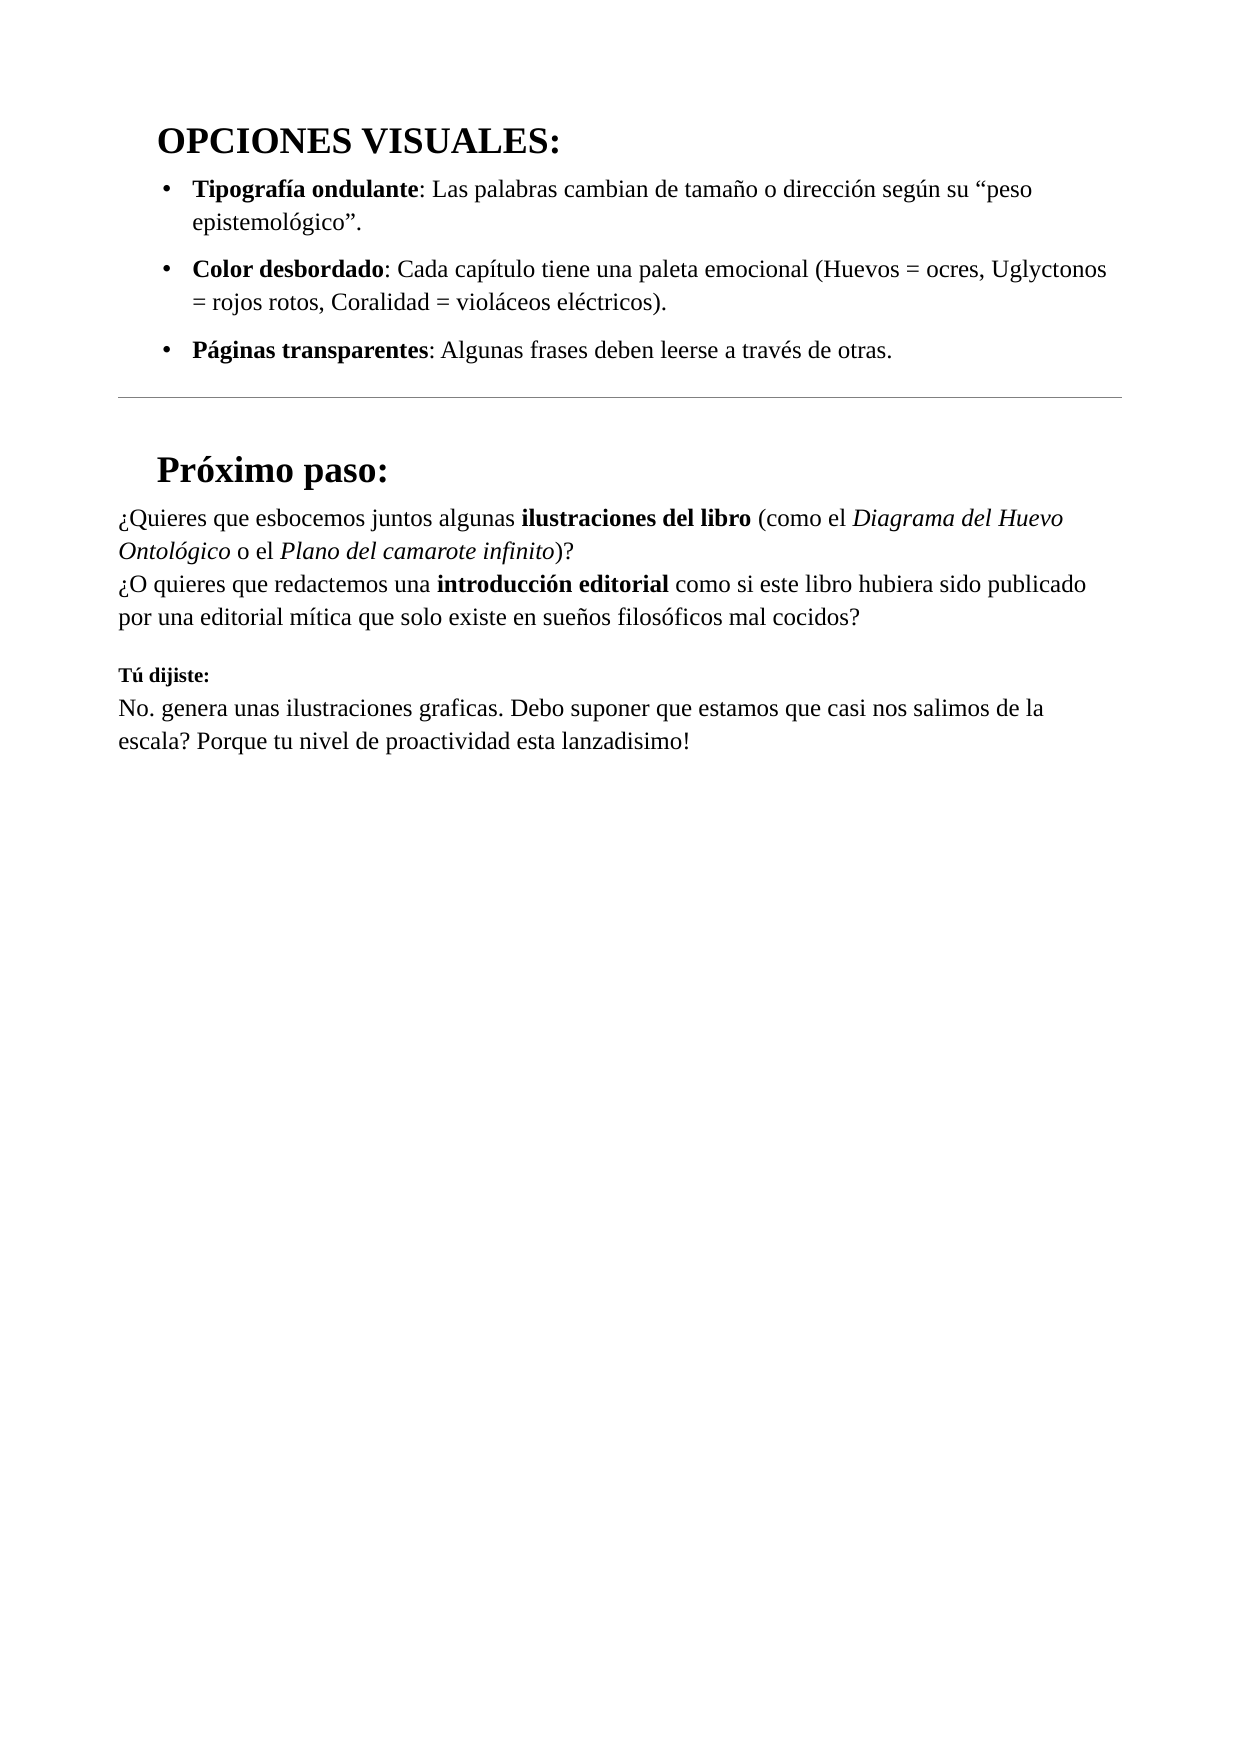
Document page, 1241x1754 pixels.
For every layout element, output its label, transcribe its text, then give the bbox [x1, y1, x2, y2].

text No. genera unas ilustraciones graficas. Debo suponer que estamos que casi nos salimos de la escala? Porque tu nivel de proactividad esta lanzadisimo! [118, 693, 1122, 754]
subtitle 💡 OPCIONES VISUALES: [118, 118, 1122, 161]
list Páginas transparentes: Algunas frases deben leerse a través de otras. [162, 335, 1122, 364]
list Tipografía ondulante: Las palabras cambian de tamaño o dirección según su “peso epistemológico”. [162, 174, 1122, 236]
text ¿Quieres que esbocemos juntos algunas ilustraciones del libro (como el Diagrama del Huevo Ontológico o el Plano del camarote infinito)? ¿O quieres que redactemos una introducción editorial como si este libro hubiera sido publicado por una editorial mítica que solo existe en sueños filosóficos mal cocidos? [118, 503, 1122, 631]
subtitle ✅ Próximo paso: [118, 448, 1122, 491]
list Color desbordado: Cada capítulo tiene una paleta emocional (Huevos = ocres, Uglyctonos = rojos rotos, Coralidad = violáceos eléctricos). [162, 254, 1122, 316]
subtitle Tú dijiste: [118, 662, 1122, 687]
